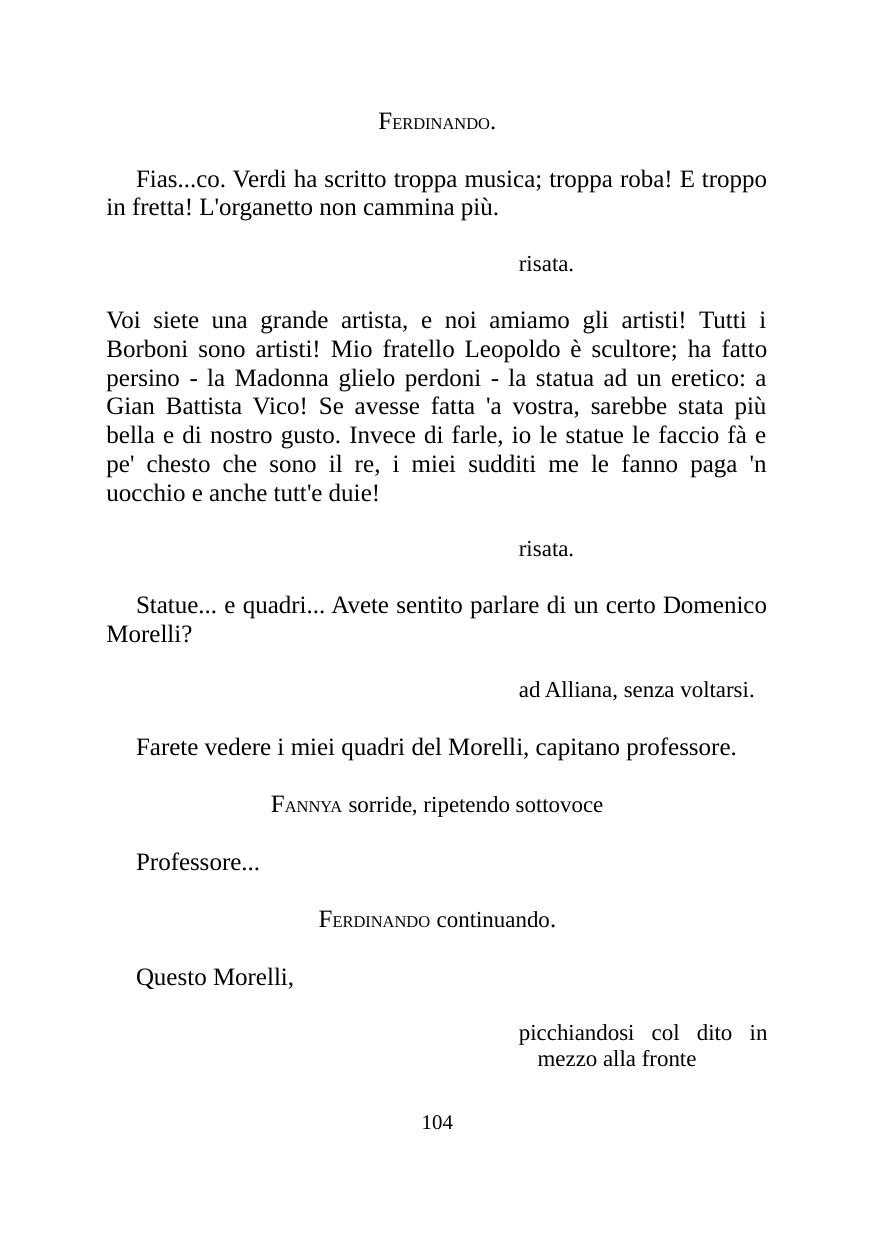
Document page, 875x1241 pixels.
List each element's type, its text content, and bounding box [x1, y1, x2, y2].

text picchiandosi col dito in mezzo alla fronte [519, 1019, 768, 1072]
text Ferdinando continuando. [106, 904, 768, 933]
text risata. [519, 250, 768, 276]
text Fias...co. Verdi ha scritto troppa musica; troppa roba! E troppo in fretta! L'organetto non cammina più. [106, 164, 768, 221]
text Farete vedere i miei quadri del Morelli, capitano professore. [106, 732, 768, 760]
text Questo Morelli, [106, 962, 768, 990]
text ad Alliana, senza voltarsi. [519, 676, 768, 703]
text Fannya sorride, ripetendo sottovoce [106, 789, 768, 818]
text Statue... e quadri... Avete sentito parlare di un certo Domenico Morelli? [106, 590, 768, 648]
text risata. [519, 535, 768, 561]
text Voi siete una grande artista, e noi amiamo gli artisti! Tutti i Borboni sono artisti! Mio fratello Leopoldo è scultore; ha fatto persino - la Madonna glielo perdoni - la statua ad un eretico: a Gian Battista Vico! Se avesse fatta 'a vostra, sarebbe stata più bella e di nostro gusto. Invece di farle, io le statue le faccio fà e pe' chesto che sono il re, i miei sudditi me le fanno paga 'n uocchio e anche tutt'e duie! [106, 305, 768, 506]
text Ferdinando. [106, 106, 768, 135]
text Professore... [106, 847, 768, 875]
